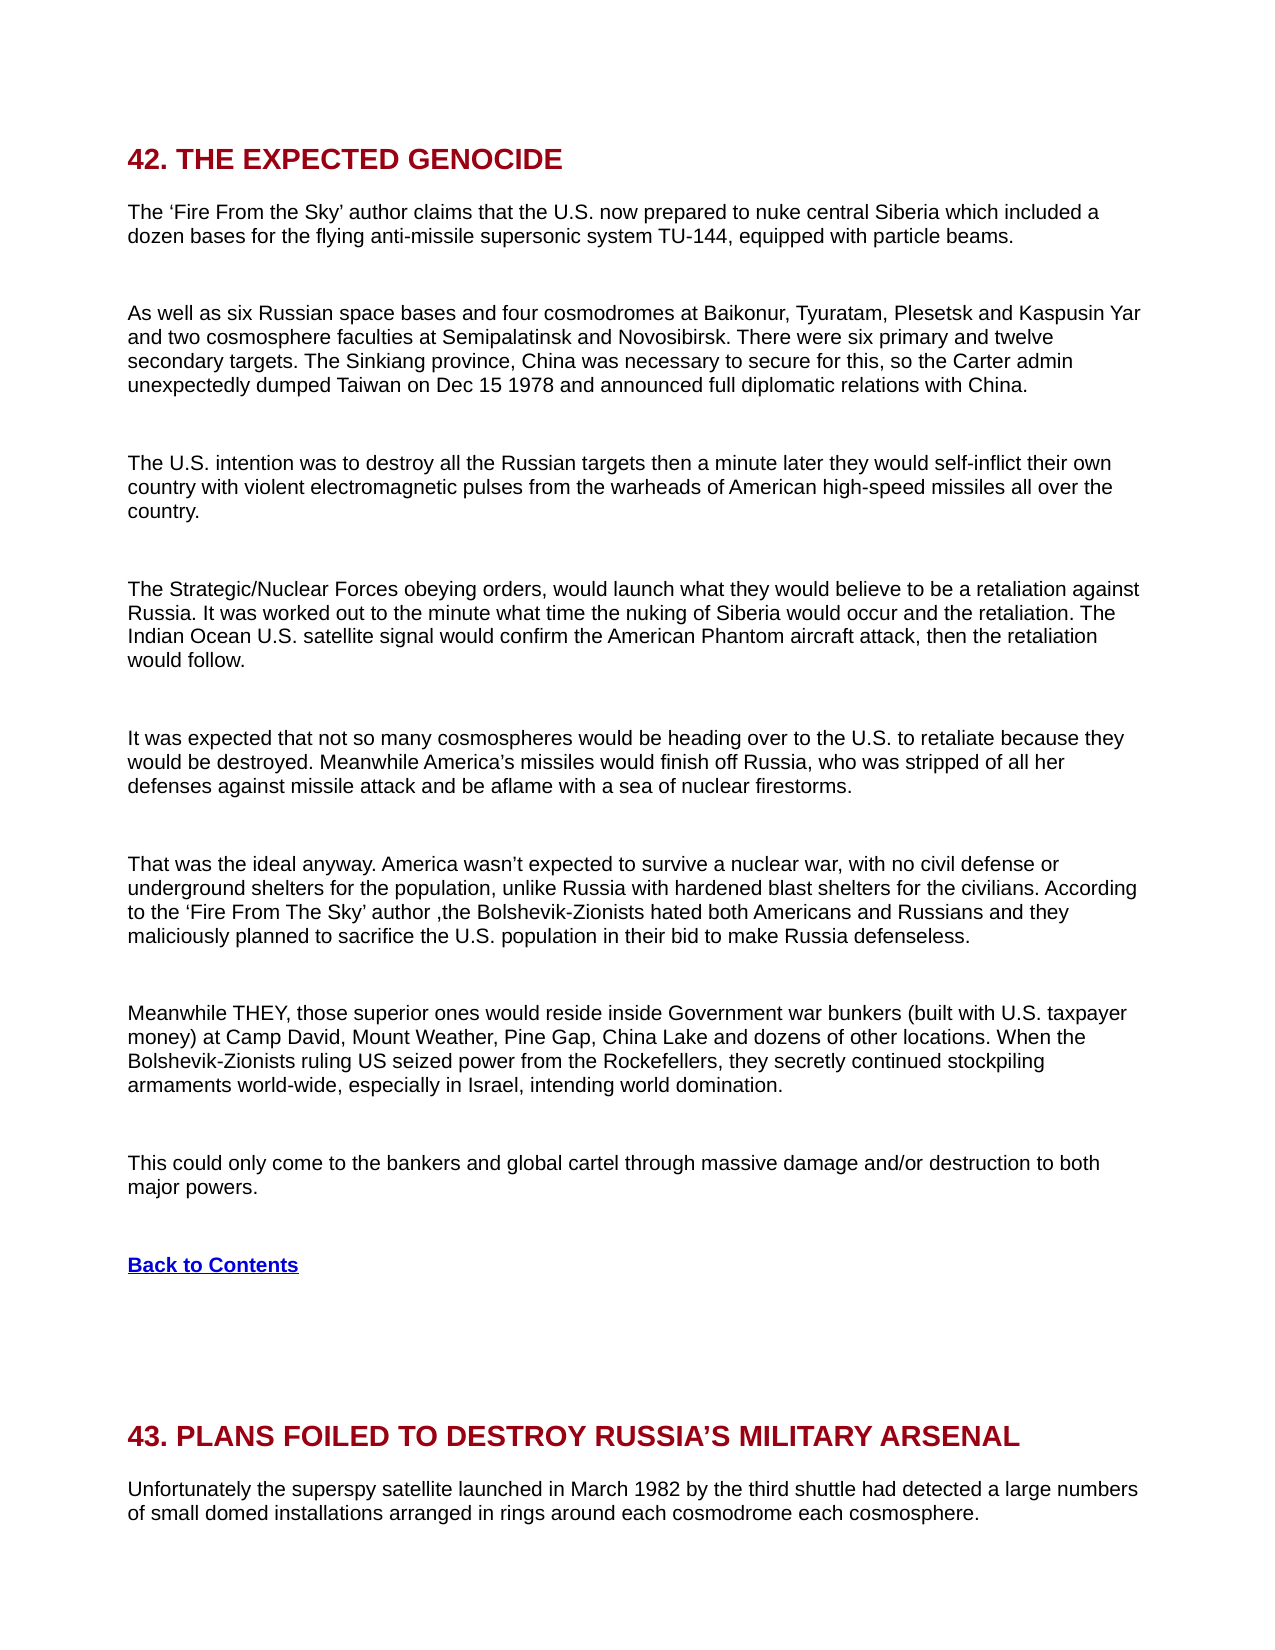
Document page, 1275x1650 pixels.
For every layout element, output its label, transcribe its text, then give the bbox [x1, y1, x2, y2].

text Back to Contents [127, 1252, 1154, 1300]
text Meanwhile THEY, those superior ones would reside inside Government war bunkers (built with U.S. taxpayer money) at Camp David, Mount Weather, Pine Gap, China Lake and dozens of other locations. When the Bolshevik-Zionists ruling US seized power from the Rockefellers, they secretly continued stockpiling armaments world-wide, especially in Israel, intending world domination. [127, 1001, 1154, 1097]
text The U.S. intention was to destroy all the Russian targets then a minute later they would self-inflict their own country with violent electromagnetic pulses from the warheads of American high-speed missiles all over the country. [127, 451, 1154, 523]
text 42. THE EXPECTED GENOCIDE The ‘Fire From the Sky’ author claims that the U.S. now prepared to nuke central Siberia which included a dozen bases for the flying anti-missile supersonic system TU-144, equipped with particle beams. [127, 118, 1154, 247]
text This could only come to the bankers and global cartel through massive damage and/or destruction to both major powers. [127, 1151, 1154, 1199]
text The Strategic/Nuclear Forces obeying orders, would launch what they would believe to be a retaliation against Russia. It was worked out to the minute what time the nuking of Siberia would occur and the retaliation. The Indian Ocean U.S. satellite signal would confirm the American Phantom aircraft attack, then the retaliation would follow. [127, 576, 1154, 672]
text As well as six Russian space bases and four cosmodromes at Baikonur, Tyuratam, Plesetsk and Kaspusin Yar and two cosmosphere faculties at Semipalatinsk and Novosibirsk. There were six primary and twelve secondary targets. The Sinkiang province, China was necessary to secure for this, so the Carter admin unexpectedly dumped Taiwan on Dec 15 1978 and announced full diplomatic relations with China. [127, 301, 1154, 397]
text That was the ideal anyway. America wasn’t expected to survive a nuclear war, with no civil defense or underground shelters for the population, unlike Russia with hardened blast shelters for the civilians. According to the ‘Fire From The Sky’ author ,the Bolshevik-Zionists hated both Americans and Russians and they maliciously planned to sacrifice the U.S. population in their bid to make Russia defenseless. [127, 852, 1154, 947]
text It was expected that not so many cosmospheres would be heading over to the U.S. to retaliate because they would be destroyed. Meanwhile America’s missiles would finish off Russia, who was stripped of all her defenses against missile attack and be aflame with a sea of nuclear firestorms. [127, 726, 1154, 798]
text 43. PLANS FOILED TO DESTROY RUSSIA’S MILITARY ARSENAL Unfortunately the superspy satellite launched in March 1982 by the third shuttle had detected a large numbers of small domed installations arranged in rings around each cosmodrome each cosmosphere. [127, 1395, 1154, 1525]
